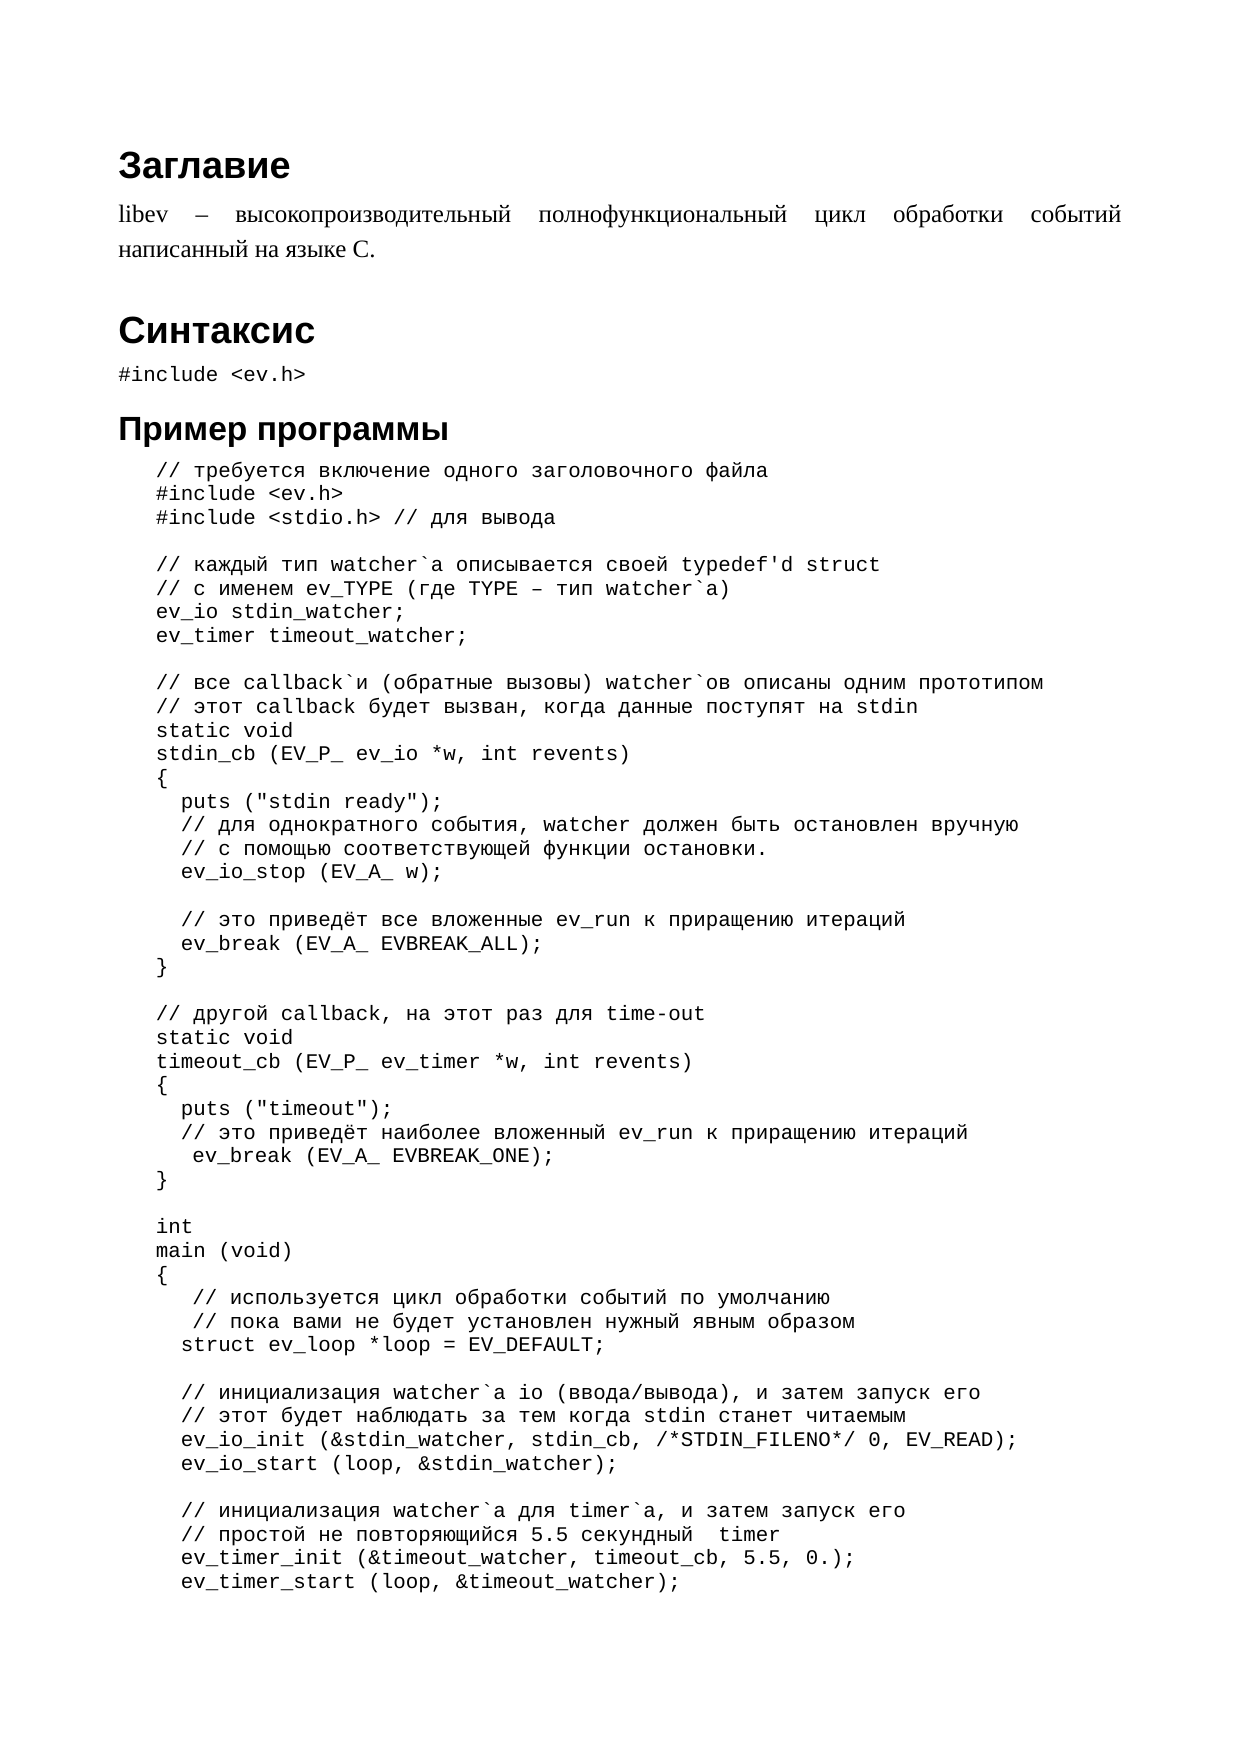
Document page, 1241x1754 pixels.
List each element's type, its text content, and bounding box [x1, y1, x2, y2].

text // инициализация watcher`а io (ввода/вывода), и затем запуск его [118, 1382, 1122, 1405]
text ev_io_init (&stdin_watcher, stdin_cb, /*STDIN_FILENO*/ 0, EV_READ); [118, 1429, 1122, 1453]
text // с помощью соответствующей функции остановки. [118, 838, 1122, 862]
text // этот будет наблюдать за тем когда stdin станет читаемым [118, 1405, 1122, 1429]
text static void [118, 720, 1122, 743]
text libev – высокопроизводительный полнофункциональный цикл обработки событий написанный на языке C. [118, 199, 1122, 262]
text // требуется включение одного заголовочного файла [118, 459, 1122, 483]
subtitle Синтаксис [118, 308, 1122, 351]
text // пока вами не будет установлен нужный явным образом [118, 1311, 1122, 1334]
text // используется цикл обработки событий по умолчанию [118, 1287, 1122, 1311]
text main (void) [118, 1240, 1122, 1263]
text // простой не повторяющийся 5.5 секундный timer [118, 1524, 1122, 1547]
text ev_io_stop (EV_A_ w); [118, 862, 1122, 885]
text #include <ev.h> [118, 364, 1122, 388]
text #include <stdio.h> // для вывода [118, 507, 1122, 531]
subtitle Заглавие [118, 143, 1122, 187]
text // этот callback будет вызван, когда данные поступят на stdin [118, 696, 1122, 720]
text stdin_cb (EV_P_ ev_io *w, int revents) [118, 743, 1122, 767]
text ev_break (EV_A_ EVBREAK_ONE); [118, 1145, 1122, 1169]
text } [118, 956, 1122, 980]
text puts ("stdin ready"); [118, 791, 1122, 814]
text // другой callback, на этот раз для time-out [118, 1003, 1122, 1027]
text // это приведёт все вложенные ev_run к приращению итераций [118, 909, 1122, 932]
text // для однократного события, watcher должен быть остановлен вручную [118, 814, 1122, 838]
text { [118, 1074, 1122, 1098]
text // это приведёт наиболее вложенный ev_run к приращению итераций [118, 1122, 1122, 1145]
text // каждый тип watcher`а описывается своей typedef'd struct [118, 554, 1122, 578]
text // все callback`и (обратные вызовы) watcher`ов описаны одним прототипом [118, 672, 1122, 696]
subtitle Пример программы [118, 408, 1122, 447]
text struct ev_loop *loop = EV_DEFAULT; [118, 1334, 1122, 1358]
text int [118, 1216, 1122, 1240]
text puts ("timeout"); [118, 1098, 1122, 1122]
text #include <ev.h> [118, 483, 1122, 507]
text ev_timer timeout_watcher; [118, 625, 1122, 649]
text ev_break (EV_A_ EVBREAK_ALL); [118, 932, 1122, 956]
text { [118, 1263, 1122, 1287]
text } [118, 1169, 1122, 1193]
text ev_io_start (loop, &stdin_watcher); [118, 1453, 1122, 1476]
text { [118, 767, 1122, 791]
text ev_timer_init (&timeout_watcher, timeout_cb, 5.5, 0.); [118, 1547, 1122, 1571]
text timeout_cb (EV_P_ ev_timer *w, int revents) [118, 1051, 1122, 1074]
text // инициализация watcher`а для timer`а, и затем запуск его [118, 1500, 1122, 1524]
text ev_timer_start (loop, &timeout_watcher); [118, 1571, 1122, 1594]
text static void [118, 1027, 1122, 1051]
text ev_io stdin_watcher; [118, 601, 1122, 625]
text // с именем ev_TYPE (где TYPE – тип watcher`а) [118, 578, 1122, 601]
